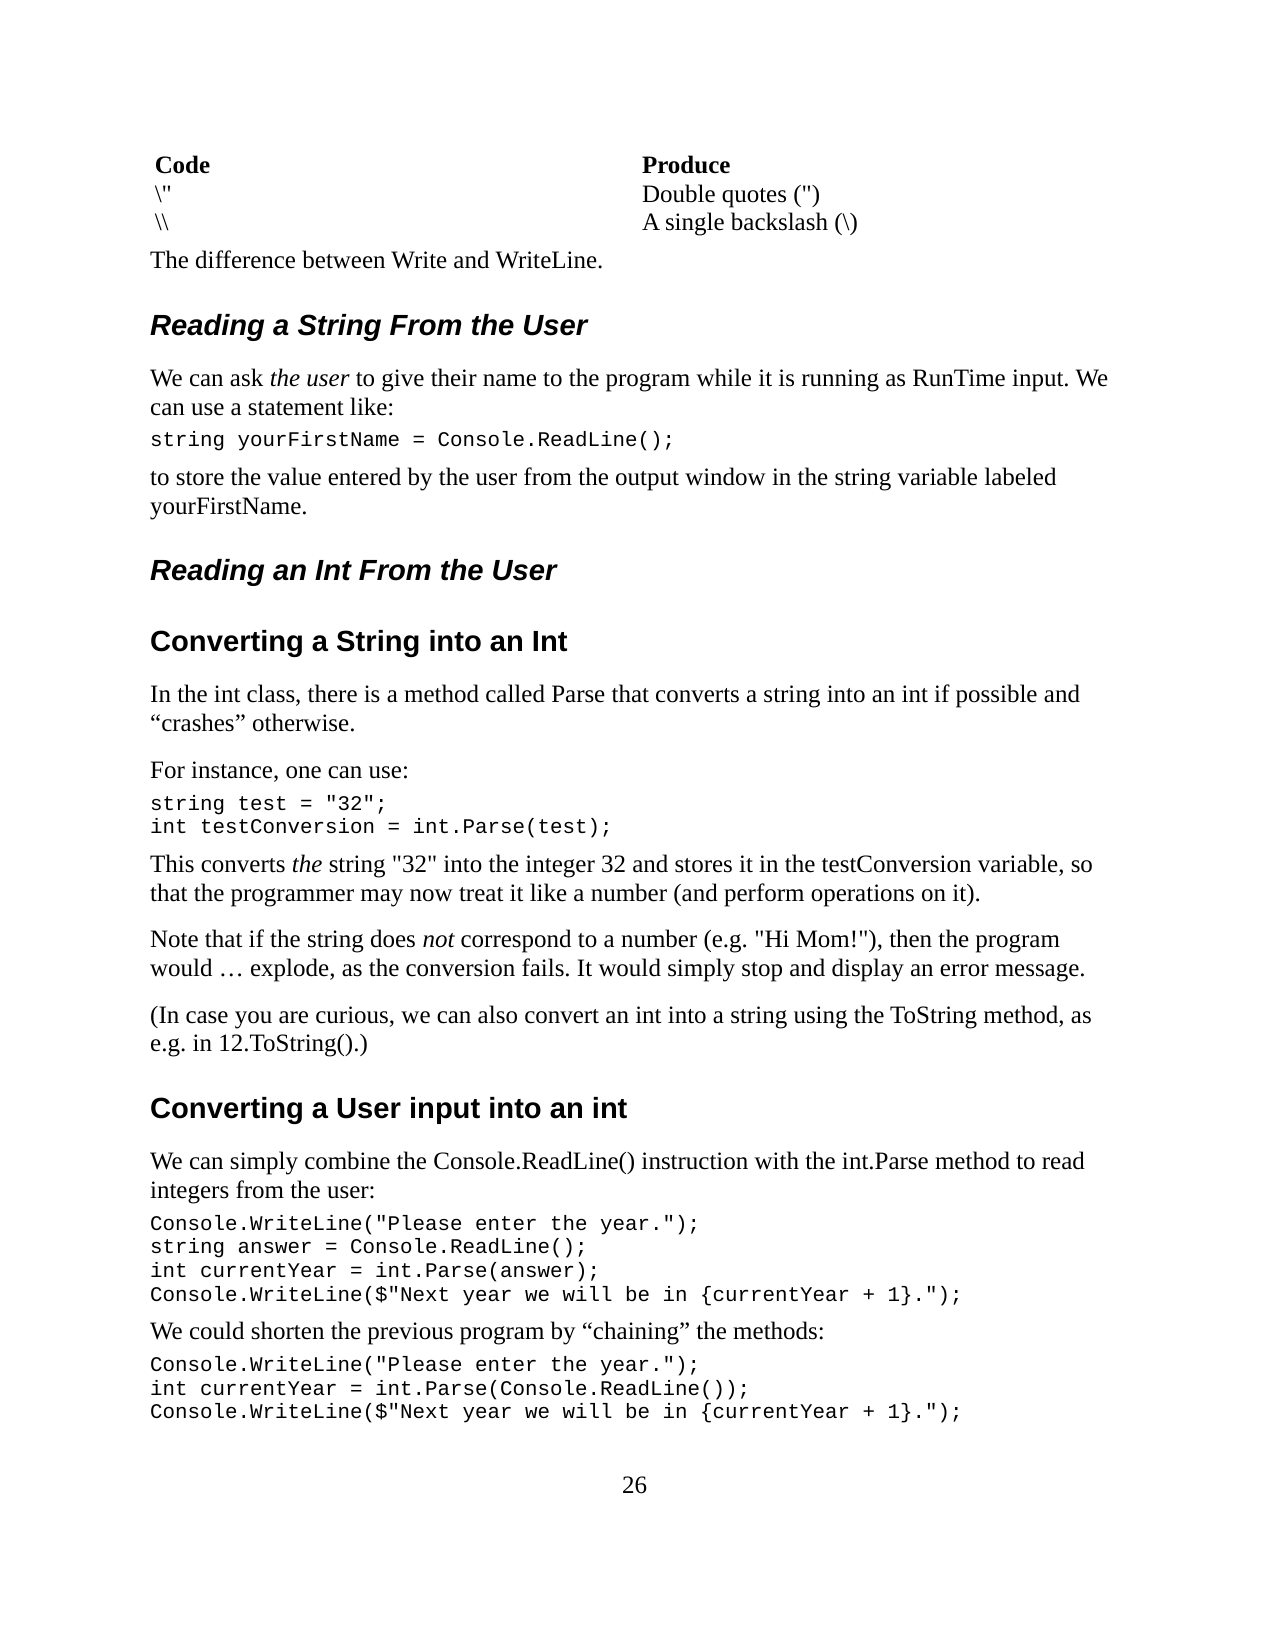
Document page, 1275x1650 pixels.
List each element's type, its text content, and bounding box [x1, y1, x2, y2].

text Console.WriteLine($"Next year we will be in {currentYear + 1}."); [150, 1283, 1125, 1307]
table_cell \" [150, 179, 637, 207]
text The difference between Write and WriteLine. [150, 245, 1125, 274]
text int testConversion = int.Parse(test); [150, 816, 1125, 840]
text string yourFirstName = Console.ReadLine(); [150, 429, 1125, 453]
subtitle Reading a String From the User [150, 308, 1125, 341]
text int currentYear = int.Parse(Console.ReadLine()); [150, 1377, 1125, 1401]
subtitle Converting a User input into an int [150, 1091, 1125, 1125]
text Console.WriteLine($"Next year we will be in {currentYear + 1}."); [150, 1401, 1125, 1425]
text We can simply combine the Console.ReadLine() instruction with the int.Parse method to read integers from the user: [150, 1146, 1125, 1204]
text int currentYear = int.Parse(answer); [150, 1260, 1125, 1283]
text In the int class, there is a method called Parse that converts a string into an int if possible and “crashes” otherwise. [150, 679, 1125, 737]
text For instance, one can use: [150, 755, 1125, 784]
text Console.WriteLine("Please enter the year."); [150, 1354, 1125, 1377]
text Note that if the string does not correspond to a number (e.g. "Hi Mom!"), then the program would … explode, as the conversion fails. It would simply stop and display an error message. [150, 924, 1125, 982]
text We can ask the user to give their name to the program while it is running as RunTime input. We can use a statement like: [150, 363, 1125, 420]
table_header Produce [638, 150, 1125, 179]
text string answer = Console.ReadLine(); [150, 1236, 1125, 1260]
subtitle Reading an Int From the User [150, 553, 1125, 587]
text (In case you are curious, we can also convert an int into a string using the ToString method, as e.g. in 12.ToString().) [150, 1000, 1125, 1057]
table_header Code [150, 150, 637, 179]
text We could shorten the previous program by “chaining” the methods: [150, 1316, 1125, 1345]
text This converts the string "32" into the integer 32 and stores it in the testConversion variable, so that the programmer may now treat it like a number (and perform operations on it). [150, 849, 1125, 906]
subtitle Converting a String into an Int [150, 624, 1125, 658]
table_cell Double quotes (") [638, 179, 1125, 207]
text Console.WriteLine("Please enter the year."); [150, 1213, 1125, 1236]
text string test = "32"; [150, 793, 1125, 816]
table_cell \\ [150, 208, 637, 236]
text to store the value entered by the user from the output window in the string variable labeled yourFirstName. [150, 462, 1125, 519]
table_cell A single backslash (\) [638, 208, 1125, 236]
